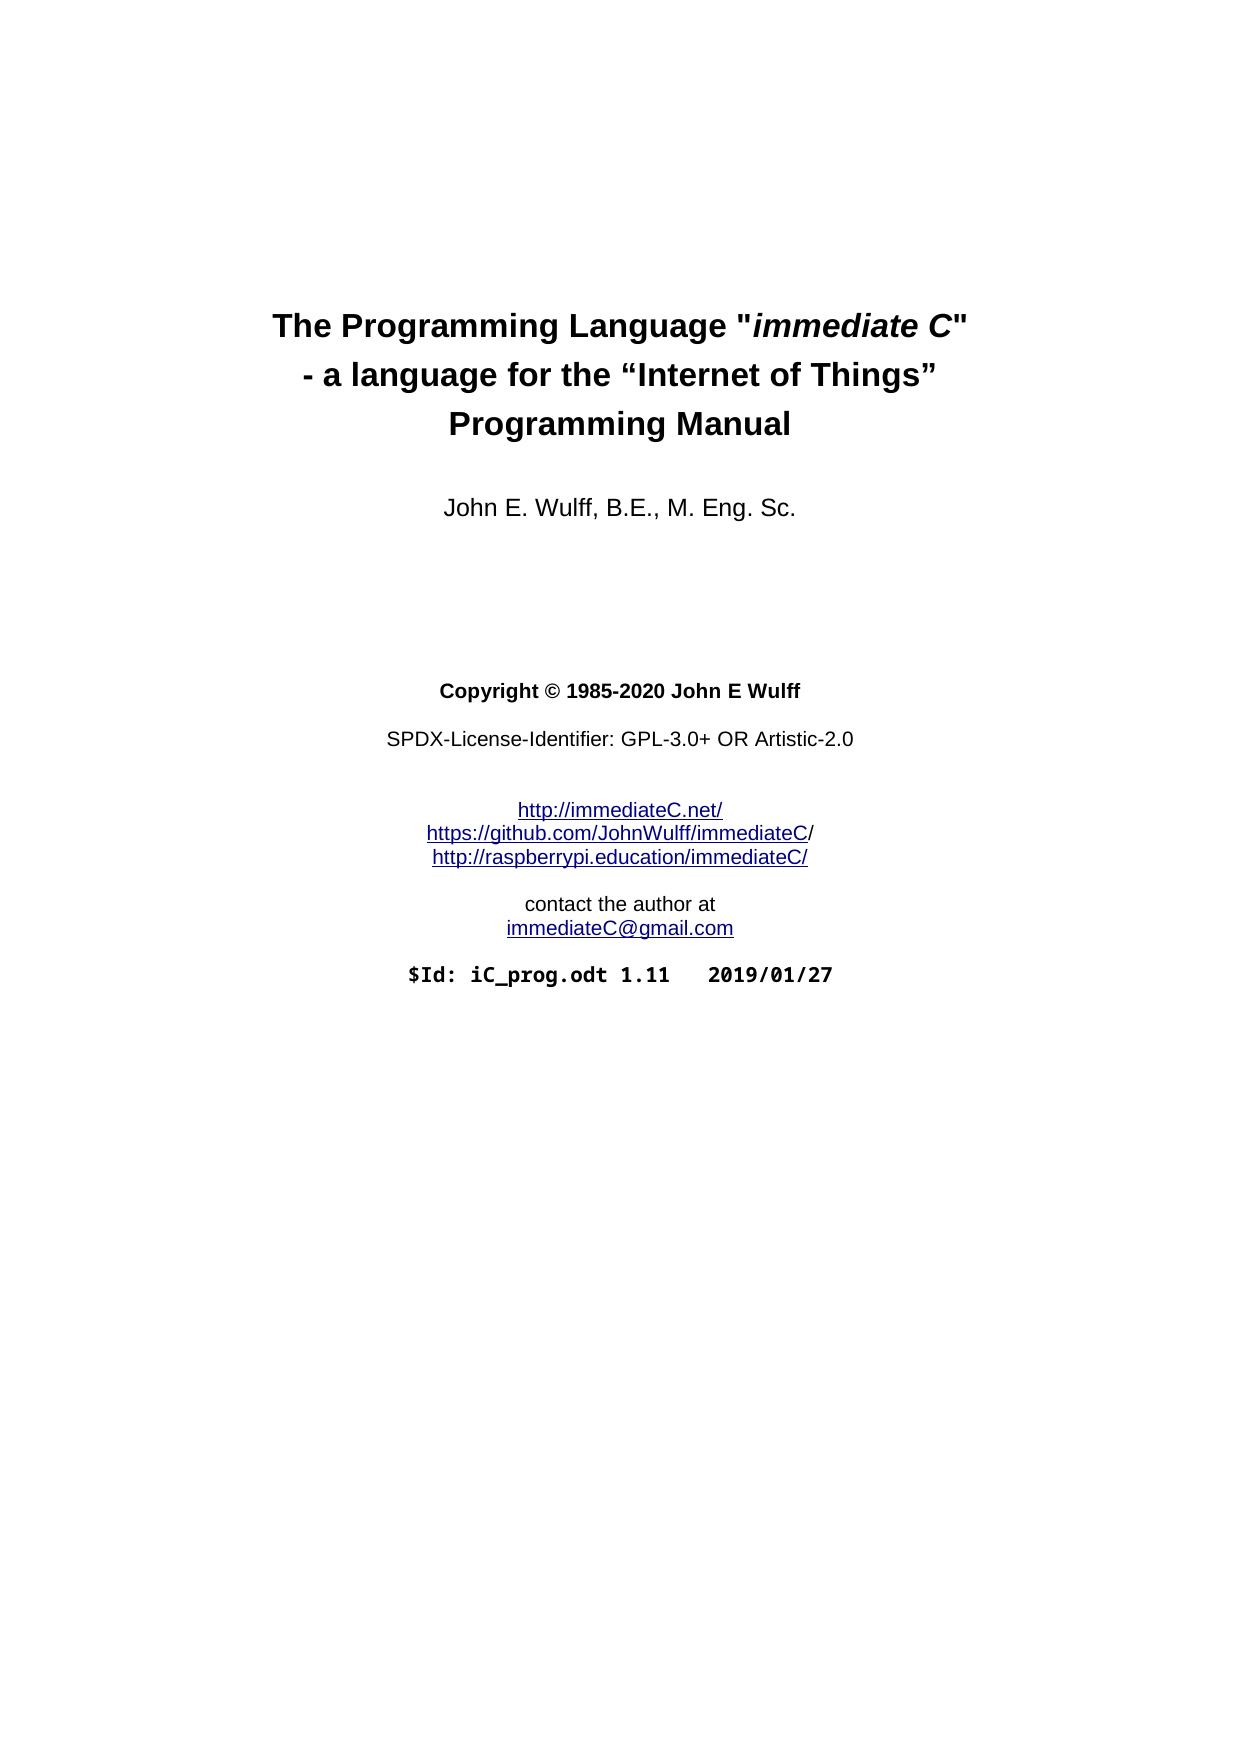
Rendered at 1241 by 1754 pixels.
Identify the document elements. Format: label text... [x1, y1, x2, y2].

text - a language for the “Internet of Things” [148, 356, 1092, 393]
text John E. Wulff, B.E., M. Eng. Sc. [148, 494, 1092, 522]
text SPDX-License-Identifier: GPL-3.0+ OR Artistic-2.0 [148, 727, 1092, 751]
text The Programming Language "immediate C" [148, 307, 1092, 344]
text immediateC@gmail.com [148, 917, 1092, 940]
text http://immediateC.net/ [148, 798, 1092, 822]
text Programming Manual [148, 405, 1092, 443]
text $Id: iC_prog.odt 1.11 2019/01/27 [148, 964, 1092, 987]
text Copyright © 1985-2020 John E Wulff [148, 680, 1092, 704]
text http://raspberrypi.education/immediateC/ [148, 846, 1092, 869]
text https://github.com/JohnWulff/immediateC/ [148, 822, 1092, 846]
text contact the author at [148, 893, 1092, 917]
